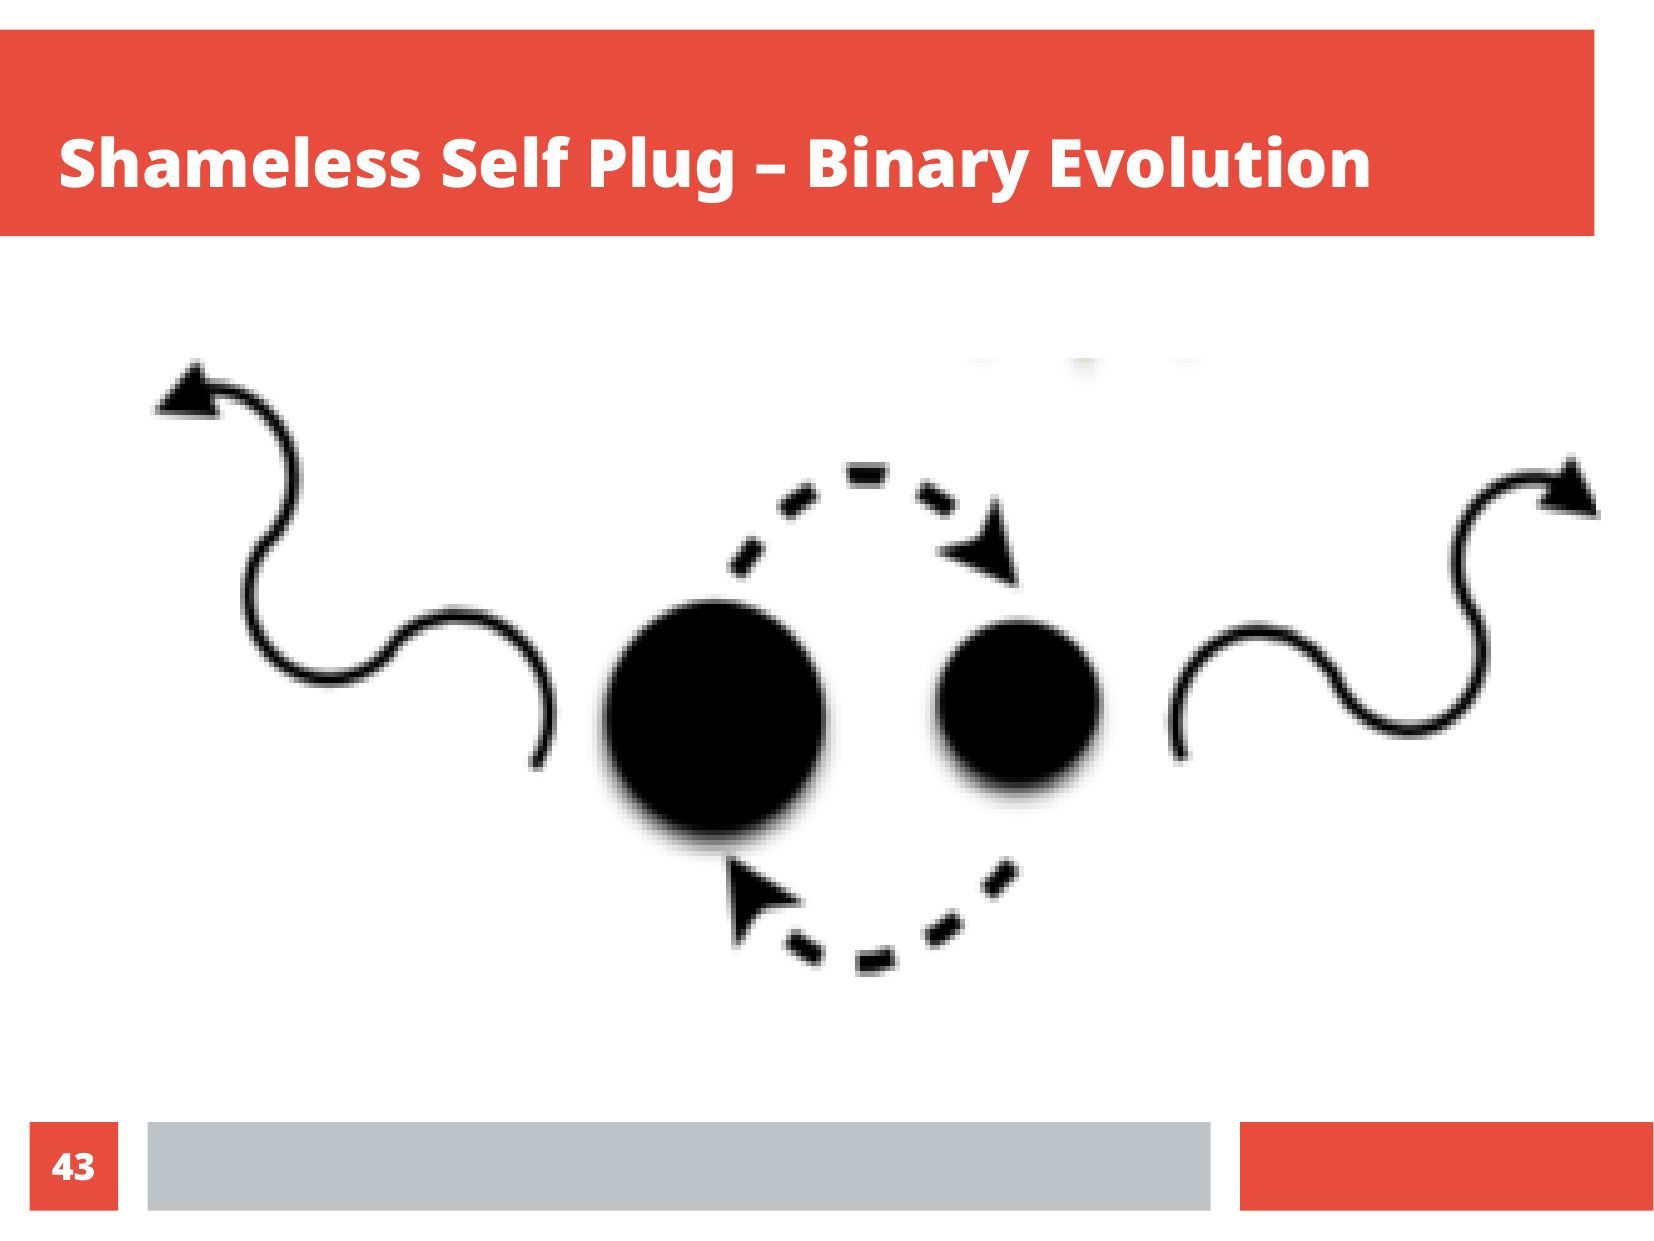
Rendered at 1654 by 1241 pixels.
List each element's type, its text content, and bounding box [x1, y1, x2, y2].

picture [96, 358, 1601, 977]
title Shameless Self Plug – Binary Evolution [59, 59, 1595, 207]
